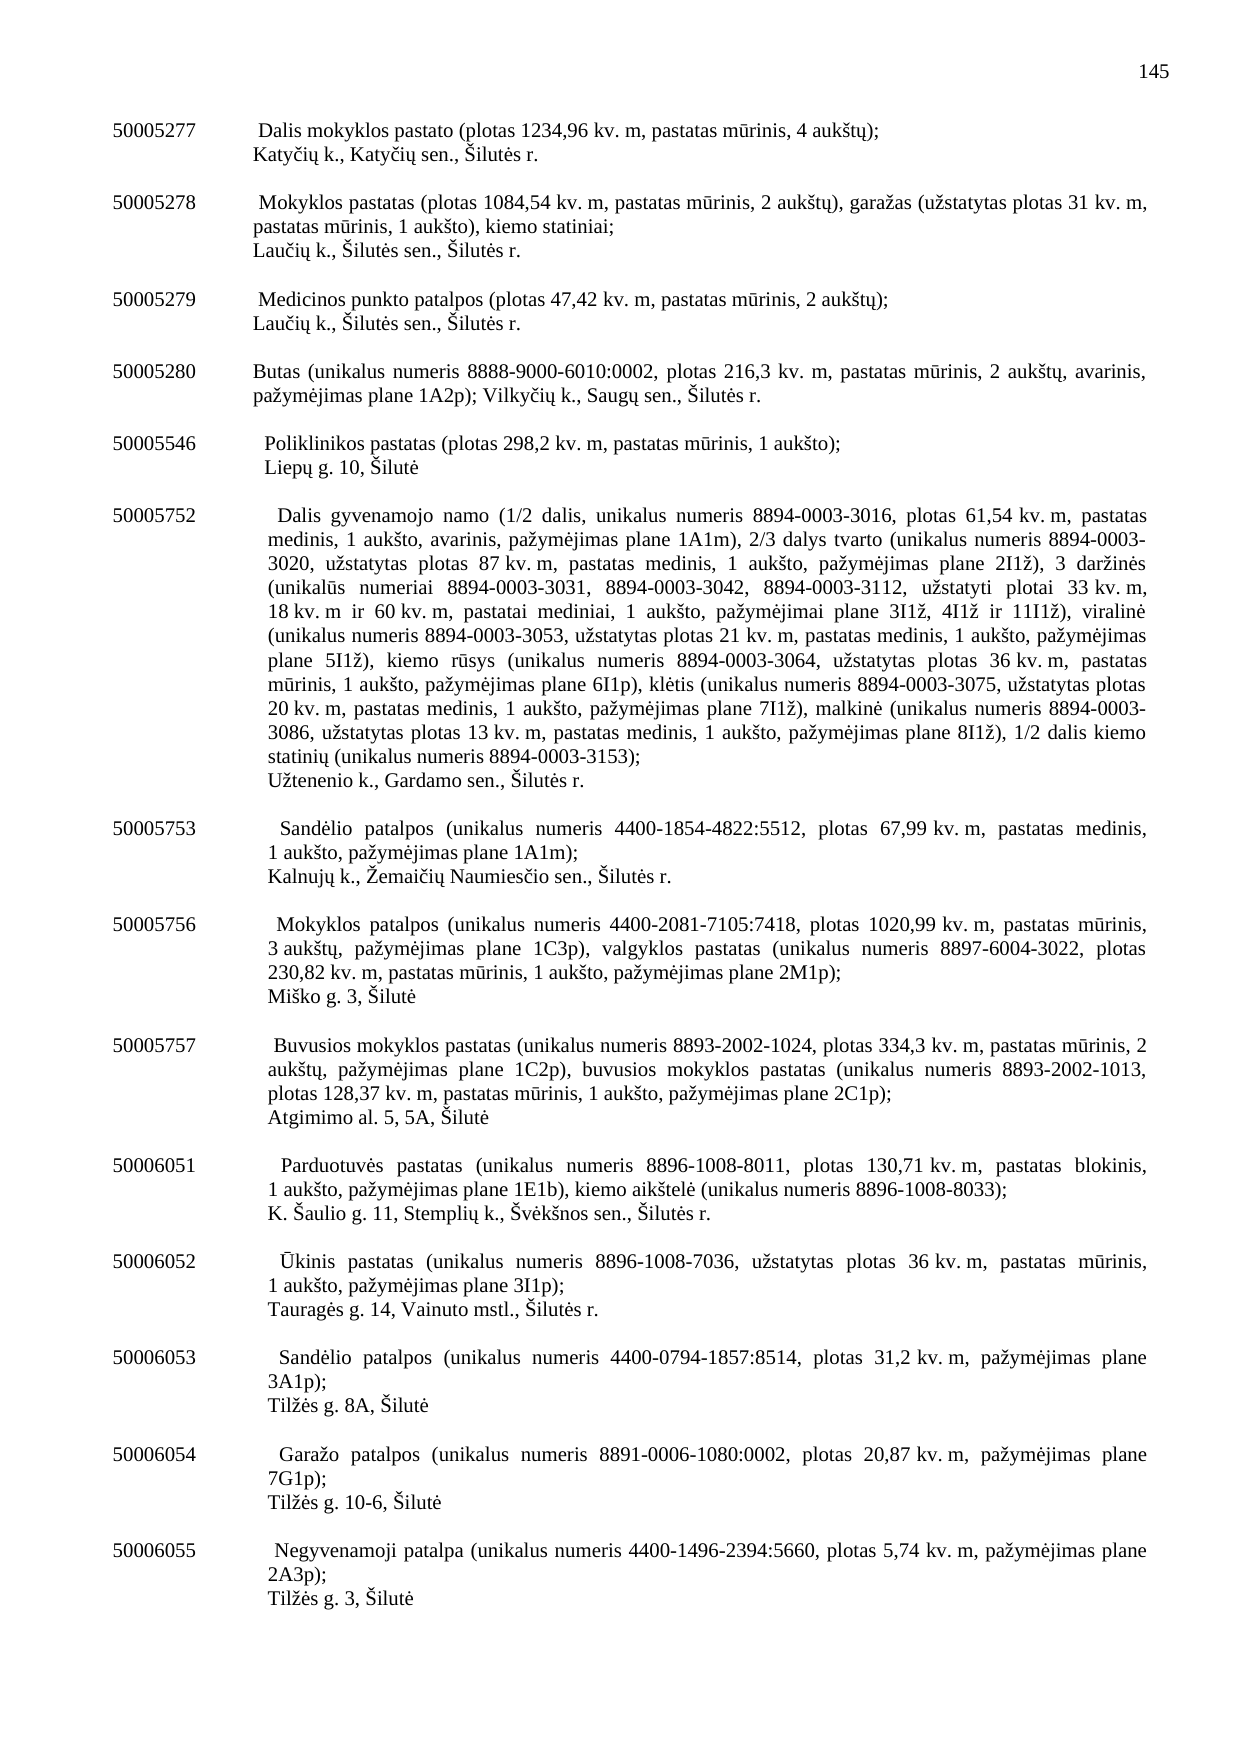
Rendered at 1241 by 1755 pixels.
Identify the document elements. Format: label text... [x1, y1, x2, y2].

table_cell [1175, 190, 1192, 287]
table_cell Garažo patalpos (unikalus numeris 8891-0006-1080:0002, plotas 20,87 kv. m, pažymėjimas plane 7G1p); Tilžės g. 10-6, Šilutė [238, 1442, 1158, 1538]
table_cell [1159, 816, 1175, 912]
table_cell [1159, 359, 1175, 431]
table_cell [1175, 359, 1192, 431]
table_cell Poliklinikos pastatas (plotas 298,2 kv. m, pastatas mūrinis, 1 aukšto); Liepų g. 10, Šilutė [238, 431, 1158, 503]
table_cell [1159, 503, 1175, 816]
table_cell [1175, 1538, 1192, 1634]
table_cell 50005546 [101, 431, 238, 503]
table_cell Butas (unikalus numeris 8888-9000-6010:0002, plotas 216,3 kv. m, pastatas mūrinis, 2 aukštų, avarinis, pažymėjimas plane 1A2p); Vilkyčių k., Saugų sen., Šilutės r. [238, 359, 1158, 431]
table_cell [1175, 287, 1192, 359]
table_cell [1175, 816, 1192, 912]
table_cell 50005279 [101, 287, 238, 359]
table_cell 50005756 [101, 912, 238, 1032]
table_cell Mokyklos pastatas (plotas 1084,54 kv. m, pastatas mūrinis, 2 aukštų), garažas (užstatytas plotas 31 kv. m, pastatas mūrinis, 1 aukšto), kiemo statiniai; Laučių k., Šilutės sen., Šilutės r. [238, 190, 1158, 287]
table_cell Parduotuvės pastatas (unikalus numeris 8896-1008-8011, plotas 130,71 kv. m, pastatas blokinis, 1 aukšto, pažymėjimas plane 1E1b), kiemo aikštelė (unikalus numeris 8896-1008-8033); K. Šaulio g. 11, Stemplių k., Švėkšnos sen., Šilutės r. [238, 1153, 1158, 1249]
table_cell [1175, 118, 1192, 190]
table_cell Sandėlio patalpos (unikalus numeris 4400-0794-1857:8514, plotas 31,2 kv. m, pažymėjimas plane 3A1p); Tilžės g. 8A, Šilutė [238, 1345, 1158, 1442]
table_cell Negyvenamoji patalpa (unikalus numeris 4400-1496-2394:5660, plotas 5,74 kv. m, pažymėjimas plane 2A3p); Tilžės g. 3, Šilutė [238, 1538, 1158, 1634]
table_cell Sandėlio patalpos (unikalus numeris 4400-1854-4822:5512, plotas 67,99 kv. m, pastatas medinis, 1 aukšto, pažymėjimas plane 1A1m); Kalnujų k., Žemaičių Naumiesčio sen., Šilutės r. [238, 816, 1158, 912]
table_cell [1175, 503, 1192, 816]
table_cell [1159, 1249, 1175, 1345]
table_cell 50005278 [101, 190, 238, 287]
table_cell [1159, 1345, 1175, 1442]
table_cell [1175, 1249, 1192, 1345]
table_cell [1175, 1153, 1192, 1249]
table_cell Medicinos punkto patalpos (plotas 47,42 kv. m, pastatas mūrinis, 2 aukštų); Laučių k., Šilutės sen., Šilutės r. [238, 287, 1158, 359]
table_cell 50005752 [101, 503, 238, 816]
table_cell [1159, 287, 1175, 359]
table_cell [1159, 431, 1175, 503]
table_cell [1175, 1345, 1192, 1442]
table_cell 50005280 [101, 359, 238, 431]
table_cell Dalis gyvenamojo namo (1/2 dalis, unikalus numeris 8894-0003-3016, plotas 61,54 kv. m, pastatas medinis, 1 aukšto, avarinis, pažymėjimas plane 1A1m), 2/3 dalys tvarto (unikalus numeris 8894-0003-3020, užstatytas plotas 87 kv. m, pastatas medinis, 1 aukšto, pažymėjimas plane 2I1ž), 3 daržinės (unikalūs numeriai 8894-0003-3031, 8894-0003-3042, 8894-0003-3112, užstatyti plotai 33 kv. m, 18 kv. m ir 60 kv. m, pastatai mediniai, 1 aukšto, pažymėjimai plane 3I1ž, 4I1ž ir 11I1ž), viralinė (unikalus numeris 8894-0003-3053, užstatytas plotas 21 kv. m, pastatas medinis, 1 aukšto, pažymėjimas plane 5I1ž), kiemo rūsys (unikalus numeris 8894-0003-3064, užstatytas plotas 36 kv. m, pastatas mūrinis, 1 aukšto, pažymėjimas plane 6I1p), klėtis (unikalus numeris 8894-0003-3075, užstatytas plotas 20 kv. m, pastatas medinis, 1 aukšto, pažymėjimas plane 7I1ž), malkinė (unikalus numeris 8894-0003-3086, užstatytas plotas 13 kv. m, pastatas medinis, 1 aukšto, pažymėjimas plane 8I1ž), 1/2 dalis kiemo statinių (unikalus numeris 8894-0003-3153); Užtenenio k., Gardamo sen., Šilutės r. [238, 503, 1158, 816]
table_cell [1159, 912, 1175, 1032]
table_cell [1175, 912, 1192, 1032]
table_cell 50005277 [101, 118, 238, 190]
table_cell [1159, 1538, 1175, 1634]
table_cell Dalis mokyklos pastato (plotas 1234,96 kv. m, pastatas mūrinis, 4 aukštų); Katyčių k., Katyčių sen., Šilutės r. [238, 118, 1158, 190]
table_cell [1159, 190, 1175, 287]
table_cell [1159, 1153, 1175, 1249]
table_cell [1175, 431, 1192, 503]
table_cell 50005757 [101, 1033, 238, 1153]
table_cell [1159, 1033, 1175, 1153]
table_cell [1175, 1033, 1192, 1153]
table_cell [1159, 1442, 1175, 1538]
table_cell Mokyklos patalpos (unikalus numeris 4400-2081-7105:7418, plotas 1020,99 kv. m, pastatas mūrinis, 3 aukštų, pažymėjimas plane 1C3p), valgyklos pastatas (unikalus numeris 8897-6004-3022, plotas 230,82 kv. m, pastatas mūrinis, 1 aukšto, pažymėjimas plane 2M1p); Miško g. 3, Šilutė [238, 912, 1158, 1032]
table_cell 50005753 [101, 816, 238, 912]
table_cell 50006051 [101, 1153, 238, 1249]
table_cell [1159, 118, 1175, 190]
table_cell 50006055 [101, 1538, 238, 1634]
table_cell 50006053 [101, 1345, 238, 1442]
table_cell Ūkinis pastatas (unikalus numeris 8896-1008-7036, užstatytas plotas 36 kv. m, pastatas mūrinis, 1 aukšto, pažymėjimas plane 3I1p); Tauragės g. 14, Vainuto mstl., Šilutės r. [238, 1249, 1158, 1345]
table_cell 50006054 [101, 1442, 238, 1538]
table_cell 50006052 [101, 1249, 238, 1345]
table_cell Buvusios mokyklos pastatas (unikalus numeris 8893-2002-1024, plotas 334,3 kv. m, pastatas mūrinis, 2 aukštų, pažymėjimas plane 1C2p), buvusios mokyklos pastatas (unikalus numeris 8893-2002-1013, plotas 128,37 kv. m, pastatas mūrinis, 1 aukšto, pažymėjimas plane 2C1p); Atgimimo al. 5, 5A, Šilutė [238, 1033, 1158, 1153]
table_cell [1175, 1442, 1192, 1538]
